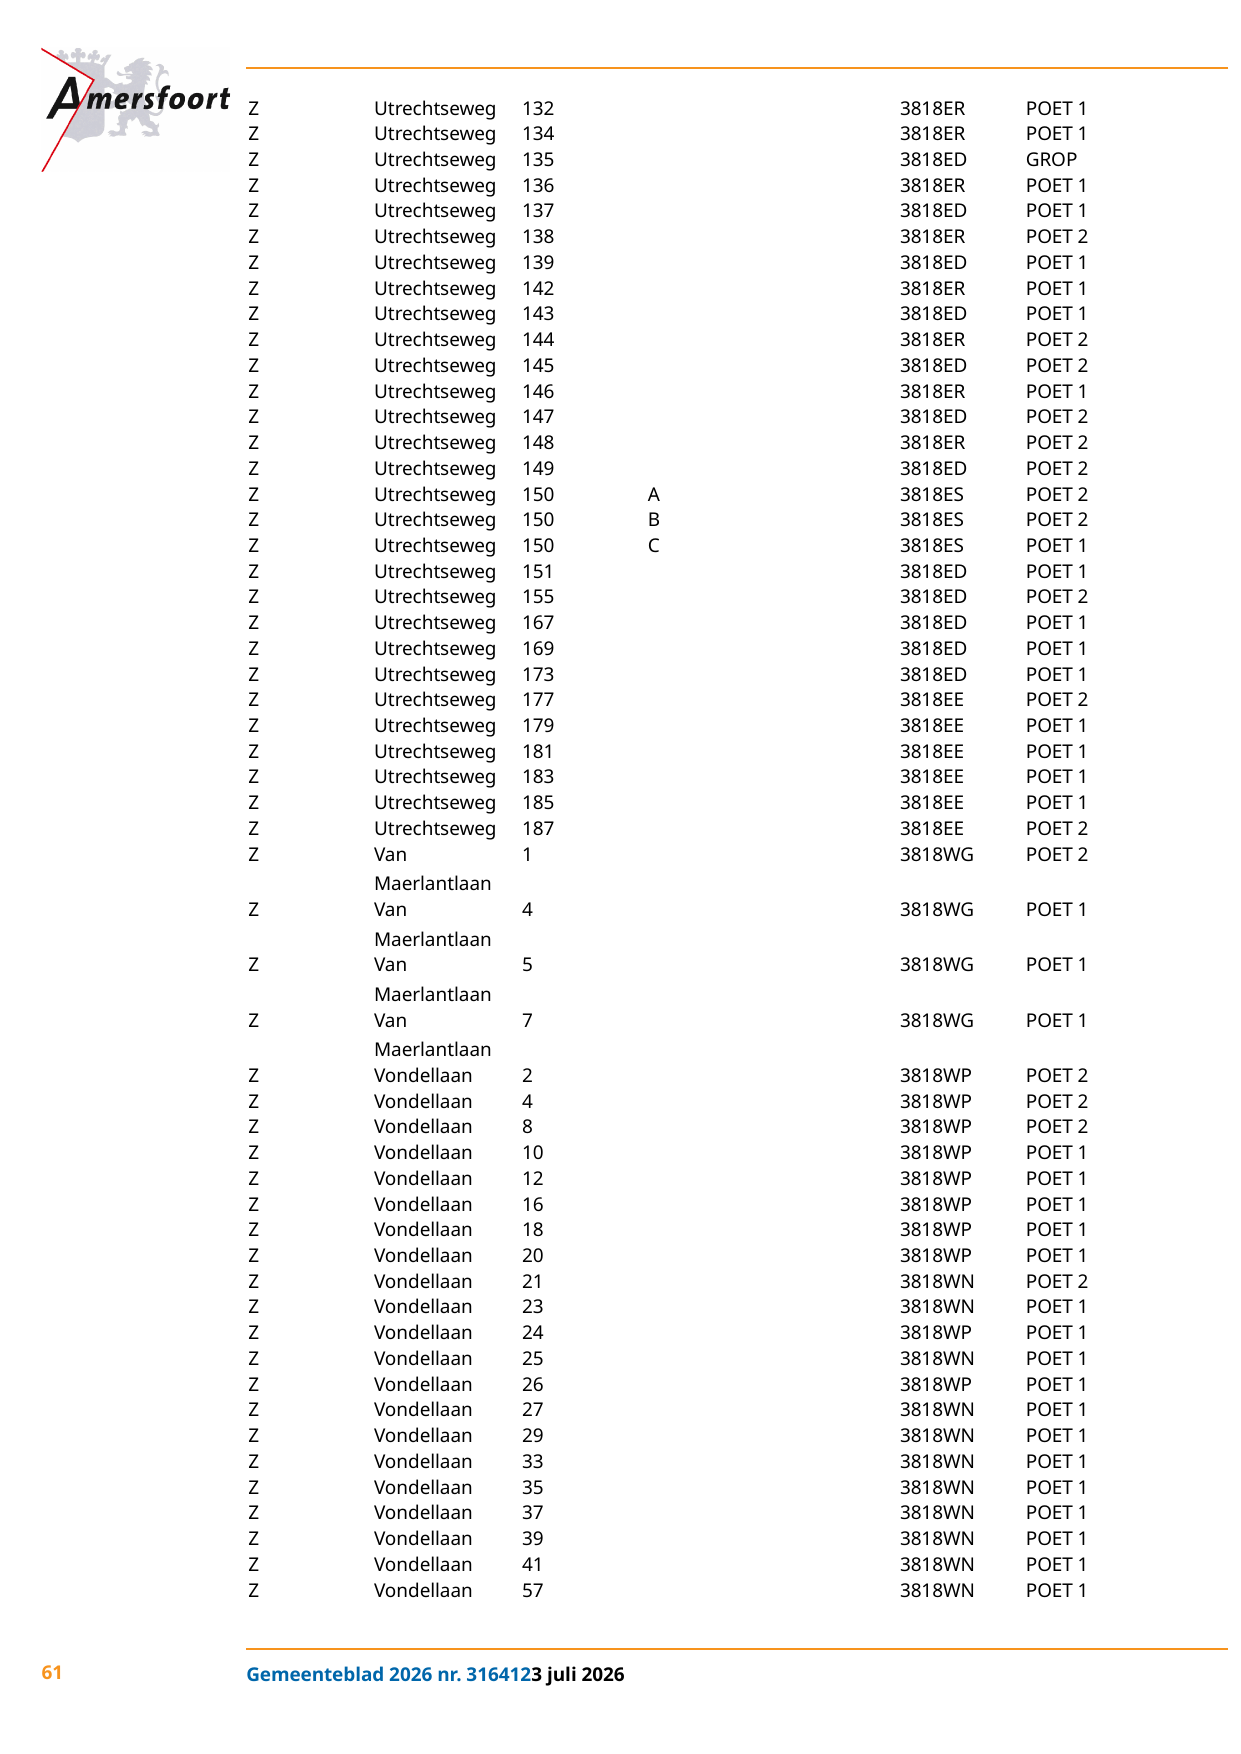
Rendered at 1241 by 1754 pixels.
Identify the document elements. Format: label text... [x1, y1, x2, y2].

table_cell 24 [522, 1320, 648, 1345]
table_cell POET 2 [1026, 1088, 1152, 1114]
table_cell Z [248, 532, 374, 558]
table_cell [648, 896, 774, 952]
table_cell POET 1 [1026, 1577, 1152, 1602]
table_cell Z [248, 1423, 374, 1448]
table_cell 26 [522, 1371, 648, 1397]
table_cell [648, 455, 774, 481]
table_cell Utrechtseweg [374, 198, 522, 223]
table_cell 3818ED [900, 146, 1026, 172]
table_cell Z [248, 404, 374, 429]
table_cell Z [248, 121, 374, 146]
table_cell Vondellaan [374, 1423, 522, 1448]
table_cell 179 [522, 712, 648, 738]
table_cell [774, 790, 900, 815]
table_cell 136 [522, 172, 648, 198]
table_cell 3818ER [900, 275, 1026, 301]
table_cell Z [248, 301, 374, 326]
table_cell 187 [522, 815, 648, 841]
table_cell 35 [522, 1474, 648, 1499]
table_cell Z [248, 952, 374, 1007]
table_cell 7 [522, 1007, 648, 1062]
table_cell [774, 558, 900, 584]
table_cell POET 1 [1026, 1139, 1152, 1165]
table_cell [774, 815, 900, 841]
table_cell 155 [522, 584, 648, 609]
table_cell 181 [522, 738, 648, 764]
table_cell Z [248, 429, 374, 455]
table_cell 3818EE [900, 738, 1026, 764]
table_cell [648, 1371, 774, 1397]
table_cell 3818WP [900, 1320, 1026, 1345]
table_cell [648, 790, 774, 815]
table_cell Vondellaan [374, 1448, 522, 1474]
table_cell Z [248, 661, 374, 687]
table_cell POET 1 [1026, 172, 1152, 198]
table_cell 23 [522, 1294, 648, 1319]
table_cell Z [248, 1345, 374, 1371]
table_cell Van Maerlantlaan [374, 1007, 522, 1062]
table_cell Utrechtseweg [374, 764, 522, 789]
table_cell 3818WN [900, 1268, 1026, 1294]
table_cell 139 [522, 249, 648, 275]
table_cell 3818ES [900, 481, 1026, 506]
table_cell 29 [522, 1423, 648, 1448]
table_cell 3818ED [900, 404, 1026, 429]
table_cell [648, 1294, 774, 1319]
table_cell [648, 1345, 774, 1371]
table_cell Z [248, 326, 374, 352]
table_cell [774, 1474, 900, 1499]
table_cell 3818ED [900, 249, 1026, 275]
table_cell Z [248, 352, 374, 378]
table_cell Z [248, 584, 374, 609]
table_cell 1 [522, 841, 648, 896]
table_cell Z [248, 146, 374, 172]
table_cell POET 1 [1026, 121, 1152, 146]
table_cell Vondellaan [374, 1397, 522, 1422]
table_cell 135 [522, 146, 648, 172]
table_cell [774, 455, 900, 481]
table_cell 3818ED [900, 635, 1026, 661]
table_cell POET 2 [1026, 1114, 1152, 1139]
table_cell [774, 635, 900, 661]
table_cell 18 [522, 1217, 648, 1242]
table_cell 3818WG [900, 952, 1026, 1007]
table_cell 177 [522, 687, 648, 712]
table_cell POET 1 [1026, 1191, 1152, 1217]
table_cell 137 [522, 198, 648, 223]
table_cell Utrechtseweg [374, 146, 522, 172]
table_cell 3818WP [900, 1139, 1026, 1165]
table_cell Z [248, 558, 374, 584]
table_cell Z [248, 1268, 374, 1294]
table_cell [648, 429, 774, 455]
table_cell [648, 687, 774, 712]
table_cell [774, 661, 900, 687]
table_cell [774, 532, 900, 558]
table_cell 3818ED [900, 609, 1026, 635]
table_cell 3818WP [900, 1191, 1026, 1217]
table_cell [774, 609, 900, 635]
table_cell 37 [522, 1500, 648, 1525]
table_cell [648, 815, 774, 841]
table_cell Utrechtseweg [374, 95, 522, 121]
table_cell [774, 1294, 900, 1319]
table_cell 3818WP [900, 1114, 1026, 1139]
table_cell Vondellaan [374, 1474, 522, 1499]
table_cell [648, 1448, 774, 1474]
table_cell [774, 481, 900, 506]
table_cell [774, 1448, 900, 1474]
table_cell Z [248, 1500, 374, 1525]
table_cell Van Maerlantlaan [374, 896, 522, 952]
table_cell 3818ER [900, 224, 1026, 249]
table_cell Z [248, 1525, 374, 1551]
table_cell [648, 172, 774, 198]
table_cell 183 [522, 764, 648, 789]
table_cell Vondellaan [374, 1371, 522, 1397]
table_cell C [648, 532, 774, 558]
table_cell Utrechtseweg [374, 635, 522, 661]
table_cell POET 2 [1026, 584, 1152, 609]
table_cell [774, 1088, 900, 1114]
table_cell Z [248, 172, 374, 198]
table_cell [648, 764, 774, 789]
table_cell 3818ER [900, 429, 1026, 455]
table_cell Utrechtseweg [374, 404, 522, 429]
table_cell POET 2 [1026, 1268, 1152, 1294]
table_cell POET 1 [1026, 95, 1152, 121]
table_cell [774, 1500, 900, 1525]
table_cell Z [248, 609, 374, 635]
table_cell [648, 378, 774, 403]
table_cell [774, 1371, 900, 1397]
table_cell [774, 146, 900, 172]
table_cell 3818ED [900, 584, 1026, 609]
table_cell [774, 764, 900, 789]
table_cell 3818EE [900, 687, 1026, 712]
table_cell [774, 1217, 900, 1242]
table_cell 5 [522, 952, 648, 1007]
table_cell POET 1 [1026, 1165, 1152, 1191]
table_cell Z [248, 1165, 374, 1191]
table_cell [648, 224, 774, 249]
table_cell [648, 712, 774, 738]
table_cell Utrechtseweg [374, 301, 522, 326]
table_cell Z [248, 764, 374, 789]
table_cell Utrechtseweg [374, 121, 522, 146]
table_cell [648, 198, 774, 223]
table_cell 3818ER [900, 172, 1026, 198]
table_cell Utrechtseweg [374, 687, 522, 712]
table_cell 3818WG [900, 896, 1026, 952]
table_cell Z [248, 1320, 374, 1345]
table_cell POET 1 [1026, 558, 1152, 584]
table_cell 132 [522, 95, 648, 121]
table_cell 3818EE [900, 764, 1026, 789]
table_cell [774, 1525, 900, 1551]
table_cell Vondellaan [374, 1139, 522, 1165]
table_cell 4 [522, 896, 648, 952]
table_cell POET 1 [1026, 275, 1152, 301]
table_cell [648, 1500, 774, 1525]
table_cell 16 [522, 1191, 648, 1217]
table_cell POET 1 [1026, 1423, 1152, 1448]
table_cell [648, 1474, 774, 1499]
table_cell POET 1 [1026, 1525, 1152, 1551]
table_cell Z [248, 1448, 374, 1474]
table_cell Z [248, 506, 374, 532]
table_cell [648, 249, 774, 275]
table_cell Vondellaan [374, 1062, 522, 1088]
table_cell 10 [522, 1139, 648, 1165]
table_cell 173 [522, 661, 648, 687]
table_cell POET 2 [1026, 506, 1152, 532]
table_cell [774, 224, 900, 249]
table_cell Vondellaan [374, 1114, 522, 1139]
table_cell Z [248, 1007, 374, 1062]
table_cell 3818WP [900, 1371, 1026, 1397]
table_cell [774, 172, 900, 198]
table_cell [648, 1423, 774, 1448]
table_cell 3818WN [900, 1345, 1026, 1371]
table_cell Z [248, 1139, 374, 1165]
table_cell Vondellaan [374, 1242, 522, 1268]
table_cell [774, 1165, 900, 1191]
table_cell 20 [522, 1242, 648, 1268]
table_cell 146 [522, 378, 648, 403]
table_cell 150 [522, 481, 648, 506]
table_cell POET 1 [1026, 790, 1152, 815]
table_cell POET 1 [1026, 1500, 1152, 1525]
table_cell Z [248, 815, 374, 841]
table_cell 138 [522, 224, 648, 249]
table_cell POET 1 [1026, 609, 1152, 635]
table_cell Z [248, 687, 374, 712]
table_cell Z [248, 1397, 374, 1422]
table_cell 3818WP [900, 1062, 1026, 1088]
table_cell Z [248, 95, 374, 121]
table_cell [648, 841, 774, 896]
table_cell Z [248, 896, 374, 952]
table_cell Utrechtseweg [374, 275, 522, 301]
table_cell Z [248, 1088, 374, 1114]
table_cell Z [248, 841, 374, 896]
table_cell POET 2 [1026, 1062, 1152, 1088]
table_cell POET 2 [1026, 352, 1152, 378]
table_cell [648, 584, 774, 609]
table_cell [648, 275, 774, 301]
table_cell POET 1 [1026, 1448, 1152, 1474]
table_cell [648, 1007, 774, 1062]
table_cell Z [248, 1191, 374, 1217]
table_cell Utrechtseweg [374, 584, 522, 609]
table_cell Vondellaan [374, 1500, 522, 1525]
table_cell [648, 1525, 774, 1551]
table_cell 4 [522, 1088, 648, 1114]
table_cell Z [248, 1114, 374, 1139]
table_cell 3818ED [900, 198, 1026, 223]
table_cell Utrechtseweg [374, 224, 522, 249]
table_cell [774, 1242, 900, 1268]
table_cell POET 1 [1026, 952, 1152, 1007]
table_cell Vondellaan [374, 1268, 522, 1294]
table_cell Z [248, 275, 374, 301]
table_cell [648, 1165, 774, 1191]
table_cell POET 1 [1026, 249, 1152, 275]
table_cell POET 1 [1026, 764, 1152, 789]
table_cell [774, 1062, 900, 1088]
table_cell 25 [522, 1345, 648, 1371]
table_cell Vondellaan [374, 1191, 522, 1217]
table_cell Z [248, 249, 374, 275]
table_cell POET 1 [1026, 1294, 1152, 1319]
table_cell Z [248, 712, 374, 738]
table_cell [648, 146, 774, 172]
table_cell 3818ED [900, 455, 1026, 481]
table_cell Z [248, 738, 374, 764]
table_cell 3818WP [900, 1217, 1026, 1242]
table_cell [648, 609, 774, 635]
table_cell Vondellaan [374, 1577, 522, 1602]
table_cell 3818WG [900, 1007, 1026, 1062]
table_cell [648, 95, 774, 121]
table_cell 134 [522, 121, 648, 146]
table_cell [774, 1139, 900, 1165]
table_cell Vondellaan [374, 1217, 522, 1242]
table_cell POET 2 [1026, 815, 1152, 841]
table_cell 3818WN [900, 1294, 1026, 1319]
table_cell 143 [522, 301, 648, 326]
table_cell B [648, 506, 774, 532]
table_cell Utrechtseweg [374, 429, 522, 455]
table_cell [774, 1577, 900, 1602]
table_cell Vondellaan [374, 1525, 522, 1551]
table_cell Utrechtseweg [374, 506, 522, 532]
table_cell [774, 712, 900, 738]
table_cell 142 [522, 275, 648, 301]
table_cell 3818WN [900, 1525, 1026, 1551]
table_cell [648, 326, 774, 352]
table_cell 3818WP [900, 1242, 1026, 1268]
table_cell 3818WN [900, 1474, 1026, 1499]
table_cell [648, 1088, 774, 1114]
table_cell Z [248, 1371, 374, 1397]
table_cell [648, 1268, 774, 1294]
table_cell Z [248, 224, 374, 249]
table_cell POET 1 [1026, 1474, 1152, 1499]
table_cell POET 1 [1026, 198, 1152, 223]
table_cell 33 [522, 1448, 648, 1474]
table_cell [648, 121, 774, 146]
table_cell [648, 558, 774, 584]
table_cell [774, 687, 900, 712]
table_cell [774, 1551, 900, 1577]
table_cell [648, 1397, 774, 1422]
table_cell [774, 301, 900, 326]
table_cell Z [248, 1242, 374, 1268]
table_cell POET 1 [1026, 661, 1152, 687]
table_cell [648, 1139, 774, 1165]
table_cell 39 [522, 1525, 648, 1551]
table_cell 3818WN [900, 1423, 1026, 1448]
table_cell [648, 1114, 774, 1139]
table_cell Utrechtseweg [374, 326, 522, 352]
table_cell [774, 121, 900, 146]
table_cell Utrechtseweg [374, 790, 522, 815]
table_cell Utrechtseweg [374, 738, 522, 764]
table_cell [774, 404, 900, 429]
table_cell POET 1 [1026, 738, 1152, 764]
table_cell [774, 378, 900, 403]
table_cell GROP [1026, 146, 1152, 172]
table_cell Vondellaan [374, 1294, 522, 1319]
table_cell Van Maerlantlaan [374, 841, 522, 896]
table_cell POET 1 [1026, 1320, 1152, 1345]
table_cell 169 [522, 635, 648, 661]
table_cell 3818ED [900, 301, 1026, 326]
table_cell 3818ES [900, 506, 1026, 532]
table_cell Utrechtseweg [374, 712, 522, 738]
table_cell 150 [522, 506, 648, 532]
table_cell Utrechtseweg [374, 481, 522, 506]
table_cell POET 2 [1026, 326, 1152, 352]
table_cell [648, 661, 774, 687]
table_cell POET 1 [1026, 378, 1152, 403]
table_cell 144 [522, 326, 648, 352]
table_cell Utrechtseweg [374, 815, 522, 841]
table_cell 27 [522, 1397, 648, 1422]
table_cell POET 2 [1026, 429, 1152, 455]
table_cell Van Maerlantlaan [374, 952, 522, 1007]
table_cell POET 1 [1026, 1242, 1152, 1268]
table_cell [648, 1577, 774, 1602]
table_cell [648, 1062, 774, 1088]
table_cell Vondellaan [374, 1088, 522, 1114]
table_cell [774, 1268, 900, 1294]
table_cell POET 2 [1026, 455, 1152, 481]
table_cell [774, 1345, 900, 1371]
table_cell 3818EE [900, 815, 1026, 841]
table_cell [648, 738, 774, 764]
table_cell POET 2 [1026, 481, 1152, 506]
table_cell 3818WN [900, 1577, 1026, 1602]
table_cell 167 [522, 609, 648, 635]
table_cell A [648, 481, 774, 506]
table_cell Utrechtseweg [374, 661, 522, 687]
table_cell [774, 584, 900, 609]
table_cell 3818ES [900, 532, 1026, 558]
table_cell Utrechtseweg [374, 249, 522, 275]
table_cell Z [248, 1577, 374, 1602]
table_cell POET 1 [1026, 1007, 1152, 1062]
table_cell 12 [522, 1165, 648, 1191]
table_cell 185 [522, 790, 648, 815]
table_cell [774, 952, 900, 1007]
table_cell POET 1 [1026, 712, 1152, 738]
table_cell 3818EE [900, 712, 1026, 738]
table_cell Utrechtseweg [374, 455, 522, 481]
table_cell 3818ER [900, 121, 1026, 146]
table_cell [774, 1397, 900, 1422]
table_cell POET 2 [1026, 687, 1152, 712]
table_cell Z [248, 1551, 374, 1577]
table_cell Utrechtseweg [374, 378, 522, 403]
table_cell POET 1 [1026, 1551, 1152, 1577]
table_cell 3818ER [900, 326, 1026, 352]
table_cell POET 1 [1026, 1371, 1152, 1397]
table_cell [774, 841, 900, 896]
table_cell POET 2 [1026, 224, 1152, 249]
table_cell 3818WG [900, 841, 1026, 896]
table_cell 3818ED [900, 661, 1026, 687]
table_cell 3818WN [900, 1448, 1026, 1474]
table_cell 3818WP [900, 1165, 1026, 1191]
table_cell [648, 1242, 774, 1268]
table_cell [774, 1423, 900, 1448]
table_cell Utrechtseweg [374, 172, 522, 198]
table_cell Z [248, 481, 374, 506]
table_cell 3818ED [900, 558, 1026, 584]
table_cell [774, 1191, 900, 1217]
table_cell [774, 429, 900, 455]
table_cell 3818WN [900, 1500, 1026, 1525]
table_cell POET 1 [1026, 1397, 1152, 1422]
table_cell Z [248, 198, 374, 223]
table_cell Utrechtseweg [374, 558, 522, 584]
table_cell Z [248, 1217, 374, 1242]
table_cell [648, 352, 774, 378]
table_cell POET 1 [1026, 635, 1152, 661]
table_cell [648, 635, 774, 661]
table_cell 151 [522, 558, 648, 584]
table_cell Z [248, 455, 374, 481]
table_cell Utrechtseweg [374, 609, 522, 635]
table_cell [648, 1191, 774, 1217]
table_cell [774, 275, 900, 301]
table_cell Vondellaan [374, 1551, 522, 1577]
table_cell [648, 1217, 774, 1242]
table_cell Z [248, 378, 374, 403]
table_cell Z [248, 635, 374, 661]
picture [41, 47, 231, 172]
table_cell 150 [522, 532, 648, 558]
table_cell POET 2 [1026, 841, 1152, 896]
table_cell 41 [522, 1551, 648, 1577]
table_cell 3818ED [900, 352, 1026, 378]
table_cell Z [248, 790, 374, 815]
table_cell [648, 301, 774, 326]
table_cell 3818WN [900, 1397, 1026, 1422]
table_cell POET 1 [1026, 896, 1152, 952]
table_cell POET 1 [1026, 301, 1152, 326]
table_cell 3818ER [900, 95, 1026, 121]
table_cell Utrechtseweg [374, 352, 522, 378]
table_cell Utrechtseweg [374, 532, 522, 558]
table_cell [648, 404, 774, 429]
table_cell Z [248, 1294, 374, 1319]
table_cell [774, 249, 900, 275]
table_cell 145 [522, 352, 648, 378]
table_cell [774, 326, 900, 352]
table_cell POET 1 [1026, 532, 1152, 558]
table_cell 3818WP [900, 1088, 1026, 1114]
table_cell Vondellaan [374, 1345, 522, 1371]
table_cell [648, 952, 774, 1007]
table_cell 147 [522, 404, 648, 429]
table_cell [774, 896, 900, 952]
table_cell 57 [522, 1577, 648, 1602]
table_cell 2 [522, 1062, 648, 1088]
table_cell 21 [522, 1268, 648, 1294]
table_cell [774, 1320, 900, 1345]
table_cell 8 [522, 1114, 648, 1139]
table_cell [774, 738, 900, 764]
table_cell [648, 1551, 774, 1577]
table_cell Z [248, 1062, 374, 1088]
table_cell [774, 1114, 900, 1139]
table_cell [774, 352, 900, 378]
table_cell 3818ER [900, 378, 1026, 403]
table_cell POET 1 [1026, 1217, 1152, 1242]
table_cell [774, 95, 900, 121]
table_cell Vondellaan [374, 1165, 522, 1191]
table_cell Z [248, 1474, 374, 1499]
table_cell [774, 198, 900, 223]
table_cell POET 1 [1026, 1345, 1152, 1371]
table_cell [648, 1320, 774, 1345]
table_cell [774, 1007, 900, 1062]
table_cell POET 2 [1026, 404, 1152, 429]
table_cell [774, 506, 900, 532]
table_cell 3818EE [900, 790, 1026, 815]
table_cell 148 [522, 429, 648, 455]
table_cell 3818WN [900, 1551, 1026, 1577]
table_cell 149 [522, 455, 648, 481]
table_cell Vondellaan [374, 1320, 522, 1345]
